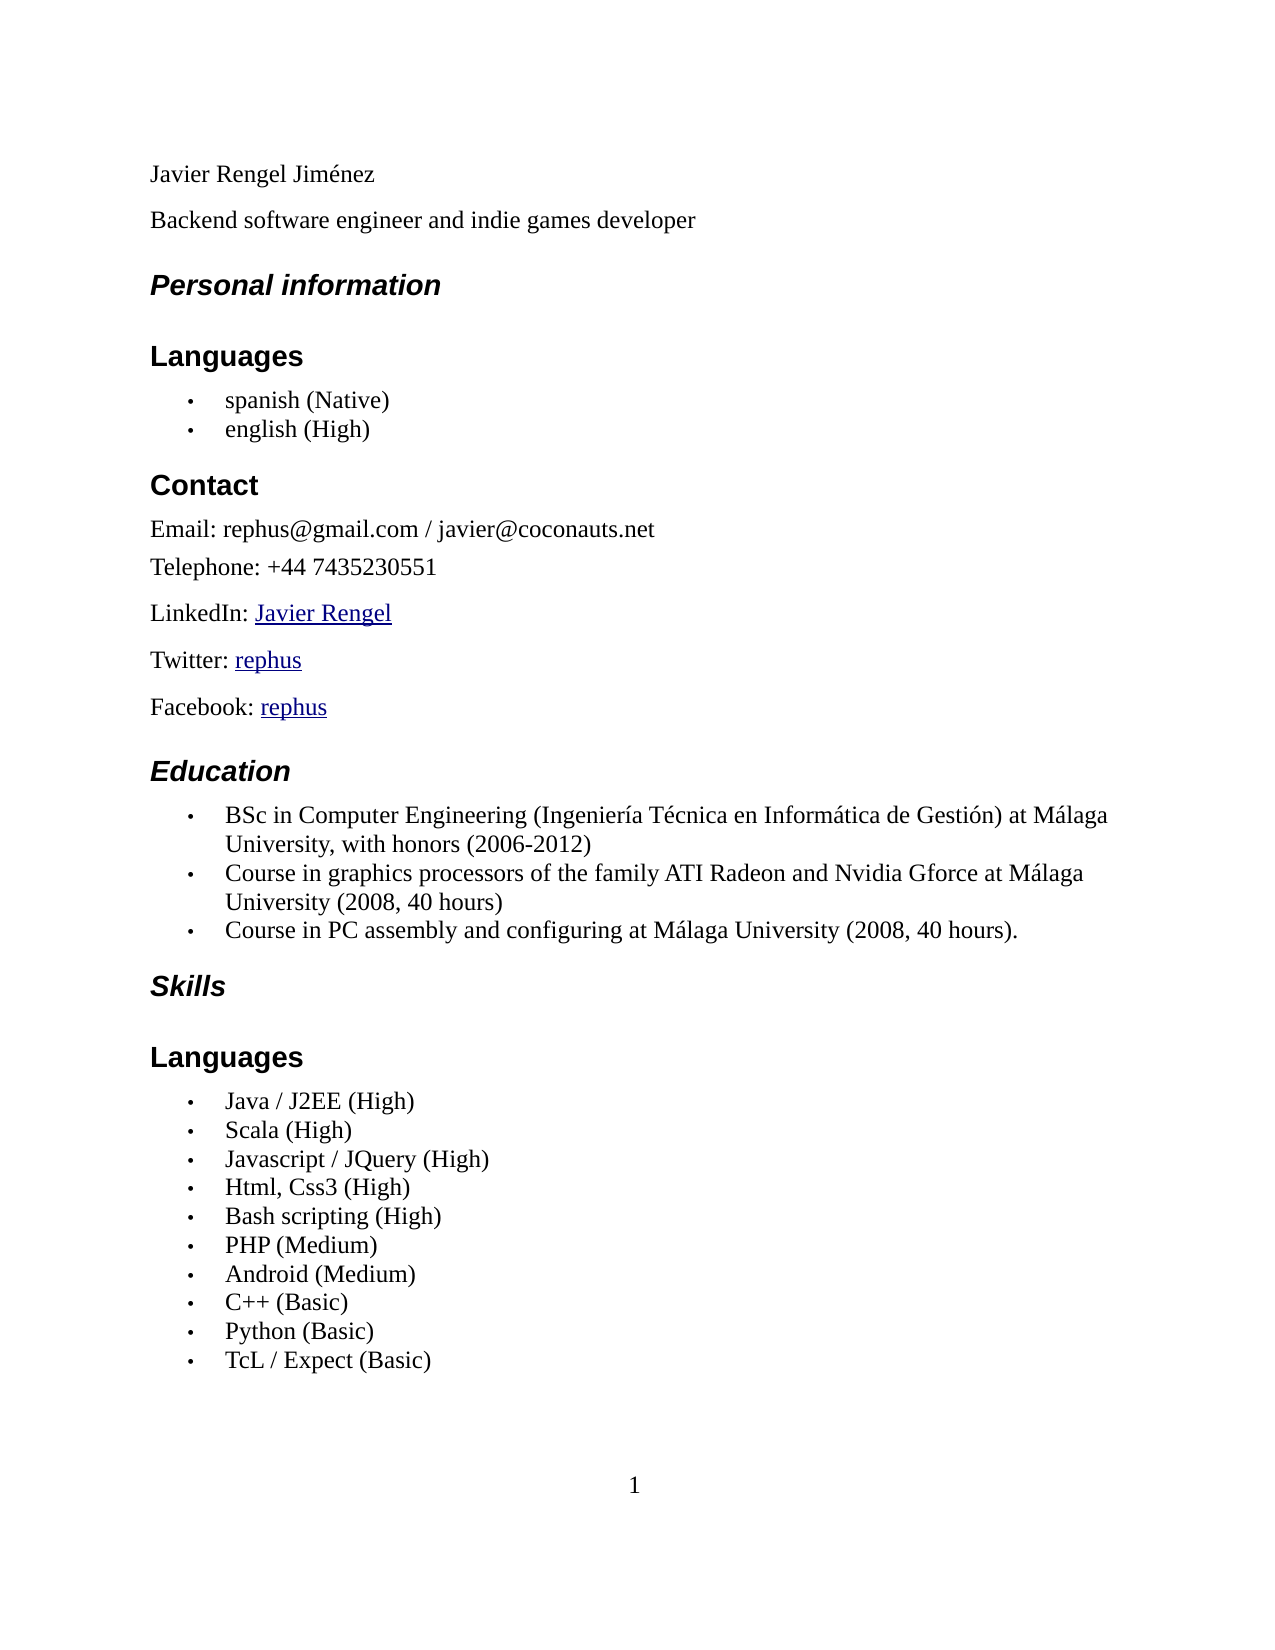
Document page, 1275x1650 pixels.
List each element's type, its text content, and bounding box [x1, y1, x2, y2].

subtitle Languages [150, 1040, 1125, 1074]
text Twitter: rephus [150, 645, 1125, 674]
text Facebook: rephus [150, 692, 1125, 720]
text Backend software engineer and indie games developer [150, 206, 1125, 234]
list TcL / Expect (Basic) [187, 1345, 1125, 1374]
list Java / J2EE (High) [187, 1086, 1125, 1115]
list Javascript / JQuery (High) [187, 1144, 1125, 1172]
list Android (Medium) [187, 1259, 1125, 1287]
text Telephone: +44 7435230551 [150, 552, 1125, 580]
list BSc in Computer Engineering (Ingeniería Técnica en Informática de Gestión) at Málaga University, with honors (2006-2012) [187, 800, 1125, 858]
list PHP (Medium) [187, 1230, 1125, 1259]
list Scala (High) [187, 1115, 1125, 1144]
subtitle Languages [150, 339, 1125, 373]
list Html, Css3 (High) [187, 1172, 1125, 1201]
text LinkedIn: Javier Rengel [150, 598, 1125, 627]
text Javier Rengel Jiménez [150, 159, 1125, 188]
list english (High) [187, 414, 1125, 443]
subtitle Skills [150, 969, 1125, 1003]
text Email: rephus@gmail.com / javier@coconauts.net [150, 514, 1125, 543]
subtitle Education [150, 754, 1125, 788]
list C++ (Basic) [187, 1287, 1125, 1316]
subtitle Contact [150, 468, 1125, 501]
list Python (Basic) [187, 1316, 1125, 1345]
list Bash scripting (High) [187, 1201, 1125, 1230]
list spanish (Native) [187, 385, 1125, 414]
list Course in graphics processors of the family ATI Radeon and Nvidia Gforce at Málaga University (2008, 40 hours) [187, 858, 1125, 915]
list Course in PC assembly and configuring at Málaga University (2008, 40 hours). [187, 915, 1125, 944]
subtitle Personal information [150, 268, 1125, 302]
